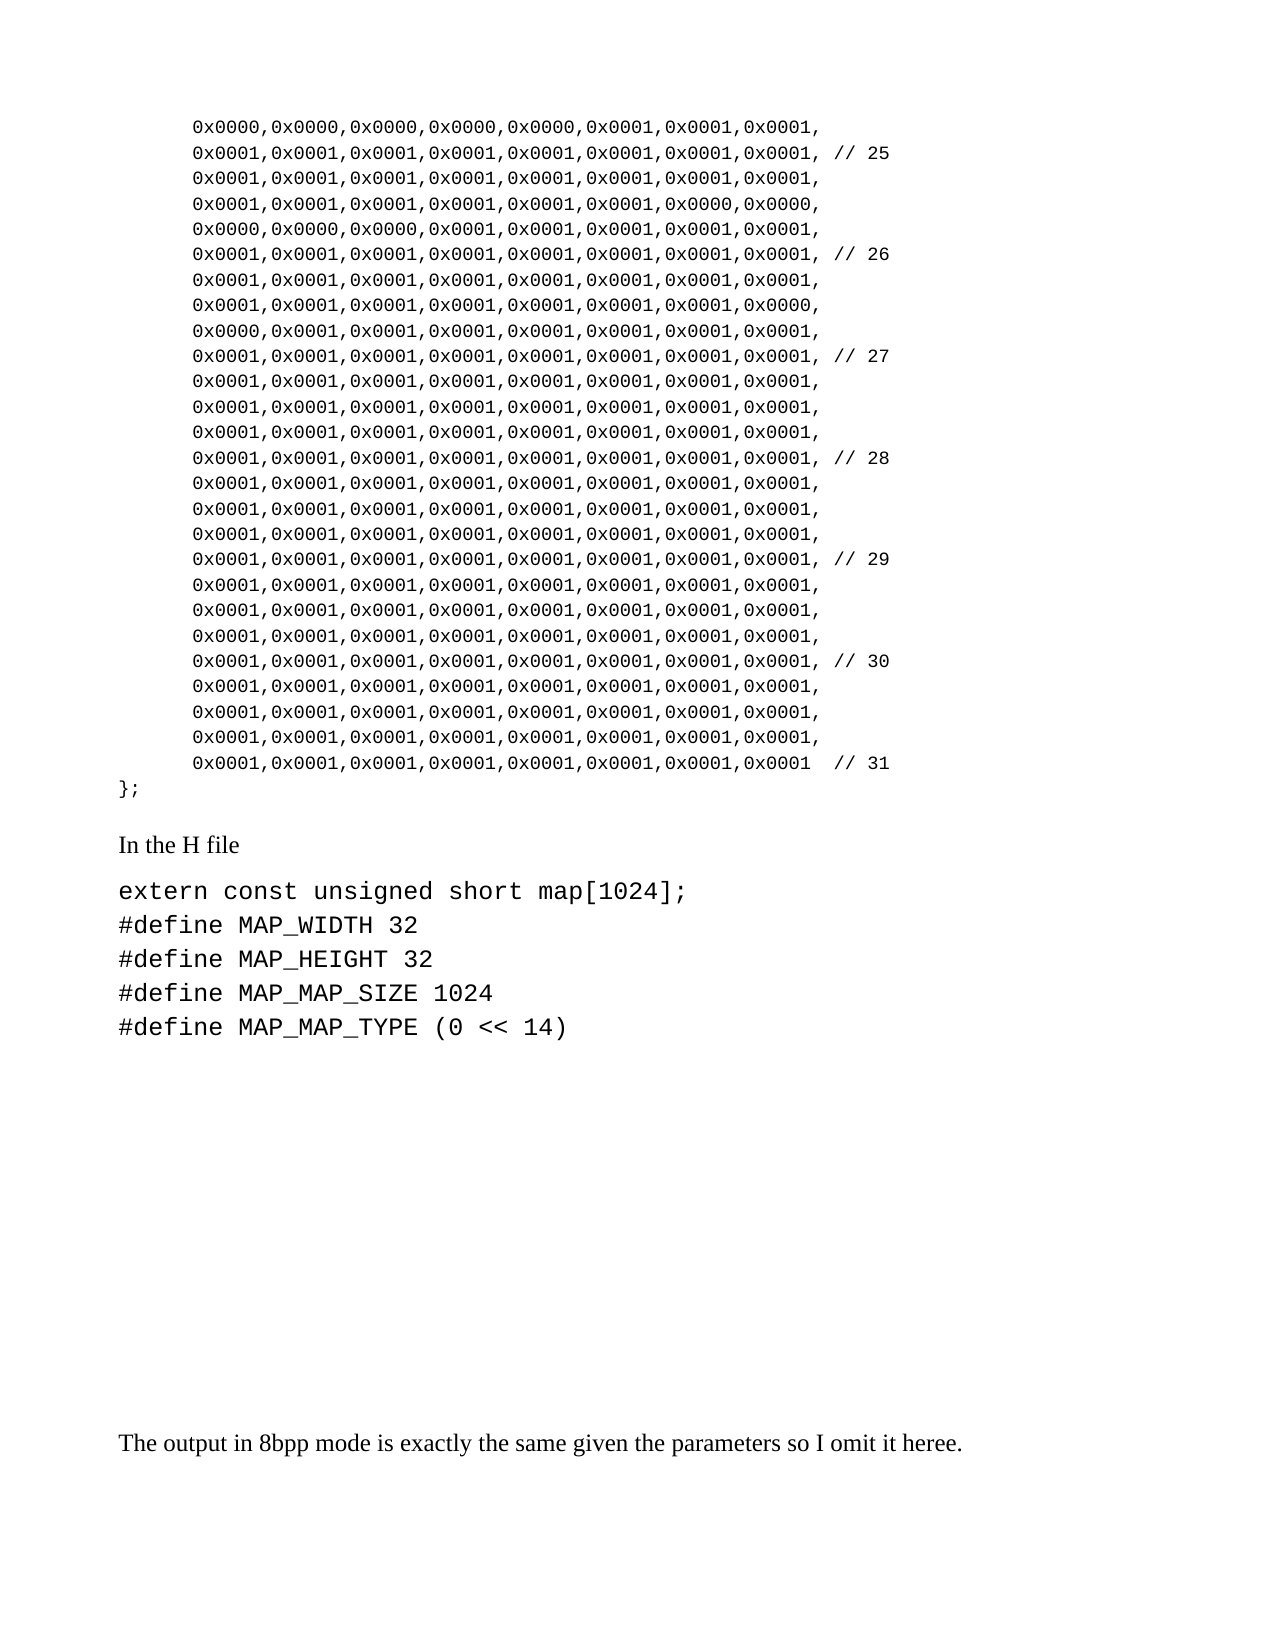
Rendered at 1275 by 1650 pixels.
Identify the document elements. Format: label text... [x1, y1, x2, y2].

text 0x0001,0x0001,0x0001,0x0001,0x0001,0x0001,0x0001,0x0001, // 29 [118, 550, 1157, 571]
text 0x0001,0x0001,0x0001,0x0001,0x0001,0x0001,0x0001,0x0001, [118, 499, 1157, 521]
text 0x0001,0x0001,0x0001,0x0001,0x0001,0x0001,0x0001,0x0001, // 27 [118, 347, 1157, 368]
text 0x0001,0x0001,0x0001,0x0001,0x0001,0x0001,0x0001,0x0001, [118, 728, 1157, 749]
text #define MAP_WIDTH 32 [118, 913, 1157, 941]
text 0x0001,0x0001,0x0001,0x0001,0x0001,0x0001,0x0001,0x0001, [118, 372, 1157, 393]
text #define MAP_MAP_SIZE 1024 [118, 981, 1157, 1009]
text 0x0001,0x0001,0x0001,0x0001,0x0001,0x0001,0x0001,0x0000, [118, 296, 1157, 317]
text extern const unsigned short map[1024]; [118, 879, 1157, 907]
text 0x0001,0x0001,0x0001,0x0001,0x0001,0x0001,0x0001,0x0001, [118, 474, 1157, 495]
text 0x0001,0x0001,0x0001,0x0001,0x0001,0x0001,0x0001,0x0001, [118, 525, 1157, 546]
text 0x0000,0x0000,0x0000,0x0000,0x0000,0x0001,0x0001,0x0001, [118, 118, 1157, 139]
text 0x0001,0x0001,0x0001,0x0001,0x0001,0x0001,0x0001,0x0001, // 28 [118, 448, 1157, 470]
text In the H file [118, 830, 1157, 858]
text 0x0001,0x0001,0x0001,0x0001,0x0001,0x0001,0x0001,0x0001, [118, 626, 1157, 648]
text 0x0001,0x0001,0x0001,0x0001,0x0001,0x0001,0x0001,0x0001, // 30 [118, 652, 1157, 673]
text 0x0001,0x0001,0x0001,0x0001,0x0001,0x0001,0x0000,0x0000, [118, 194, 1157, 216]
text The output in 8bpp mode is exactly the same given the parameters so I omit it heree. [118, 1428, 1157, 1457]
text 0x0001,0x0001,0x0001,0x0001,0x0001,0x0001,0x0001,0x0001, [118, 423, 1157, 444]
text 0x0001,0x0001,0x0001,0x0001,0x0001,0x0001,0x0001,0x0001, [118, 398, 1157, 419]
text 0x0001,0x0001,0x0001,0x0001,0x0001,0x0001,0x0001,0x0001, [118, 576, 1157, 597]
text 0x0001,0x0001,0x0001,0x0001,0x0001,0x0001,0x0001,0x0001, // 25 [118, 143, 1157, 165]
text 0x0001,0x0001,0x0001,0x0001,0x0001,0x0001,0x0001,0x0001, [118, 703, 1157, 724]
text #define MAP_HEIGHT 32 [118, 947, 1157, 975]
text #define MAP_MAP_TYPE (0 << 14) [118, 1015, 1157, 1043]
text 0x0000,0x0001,0x0001,0x0001,0x0001,0x0001,0x0001,0x0001, [118, 321, 1157, 343]
text }; [118, 779, 1157, 800]
text 0x0001,0x0001,0x0001,0x0001,0x0001,0x0001,0x0001,0x0001, // 26 [118, 245, 1157, 266]
text 0x0001,0x0001,0x0001,0x0001,0x0001,0x0001,0x0001,0x0001, [118, 169, 1157, 190]
text 0x0001,0x0001,0x0001,0x0001,0x0001,0x0001,0x0001,0x0001, [118, 271, 1157, 292]
text 0x0000,0x0000,0x0000,0x0001,0x0001,0x0001,0x0001,0x0001, [118, 220, 1157, 241]
text 0x0001,0x0001,0x0001,0x0001,0x0001,0x0001,0x0001,0x0001 // 31 [118, 753, 1157, 775]
text 0x0001,0x0001,0x0001,0x0001,0x0001,0x0001,0x0001,0x0001, [118, 677, 1157, 698]
text 0x0001,0x0001,0x0001,0x0001,0x0001,0x0001,0x0001,0x0001, [118, 601, 1157, 622]
